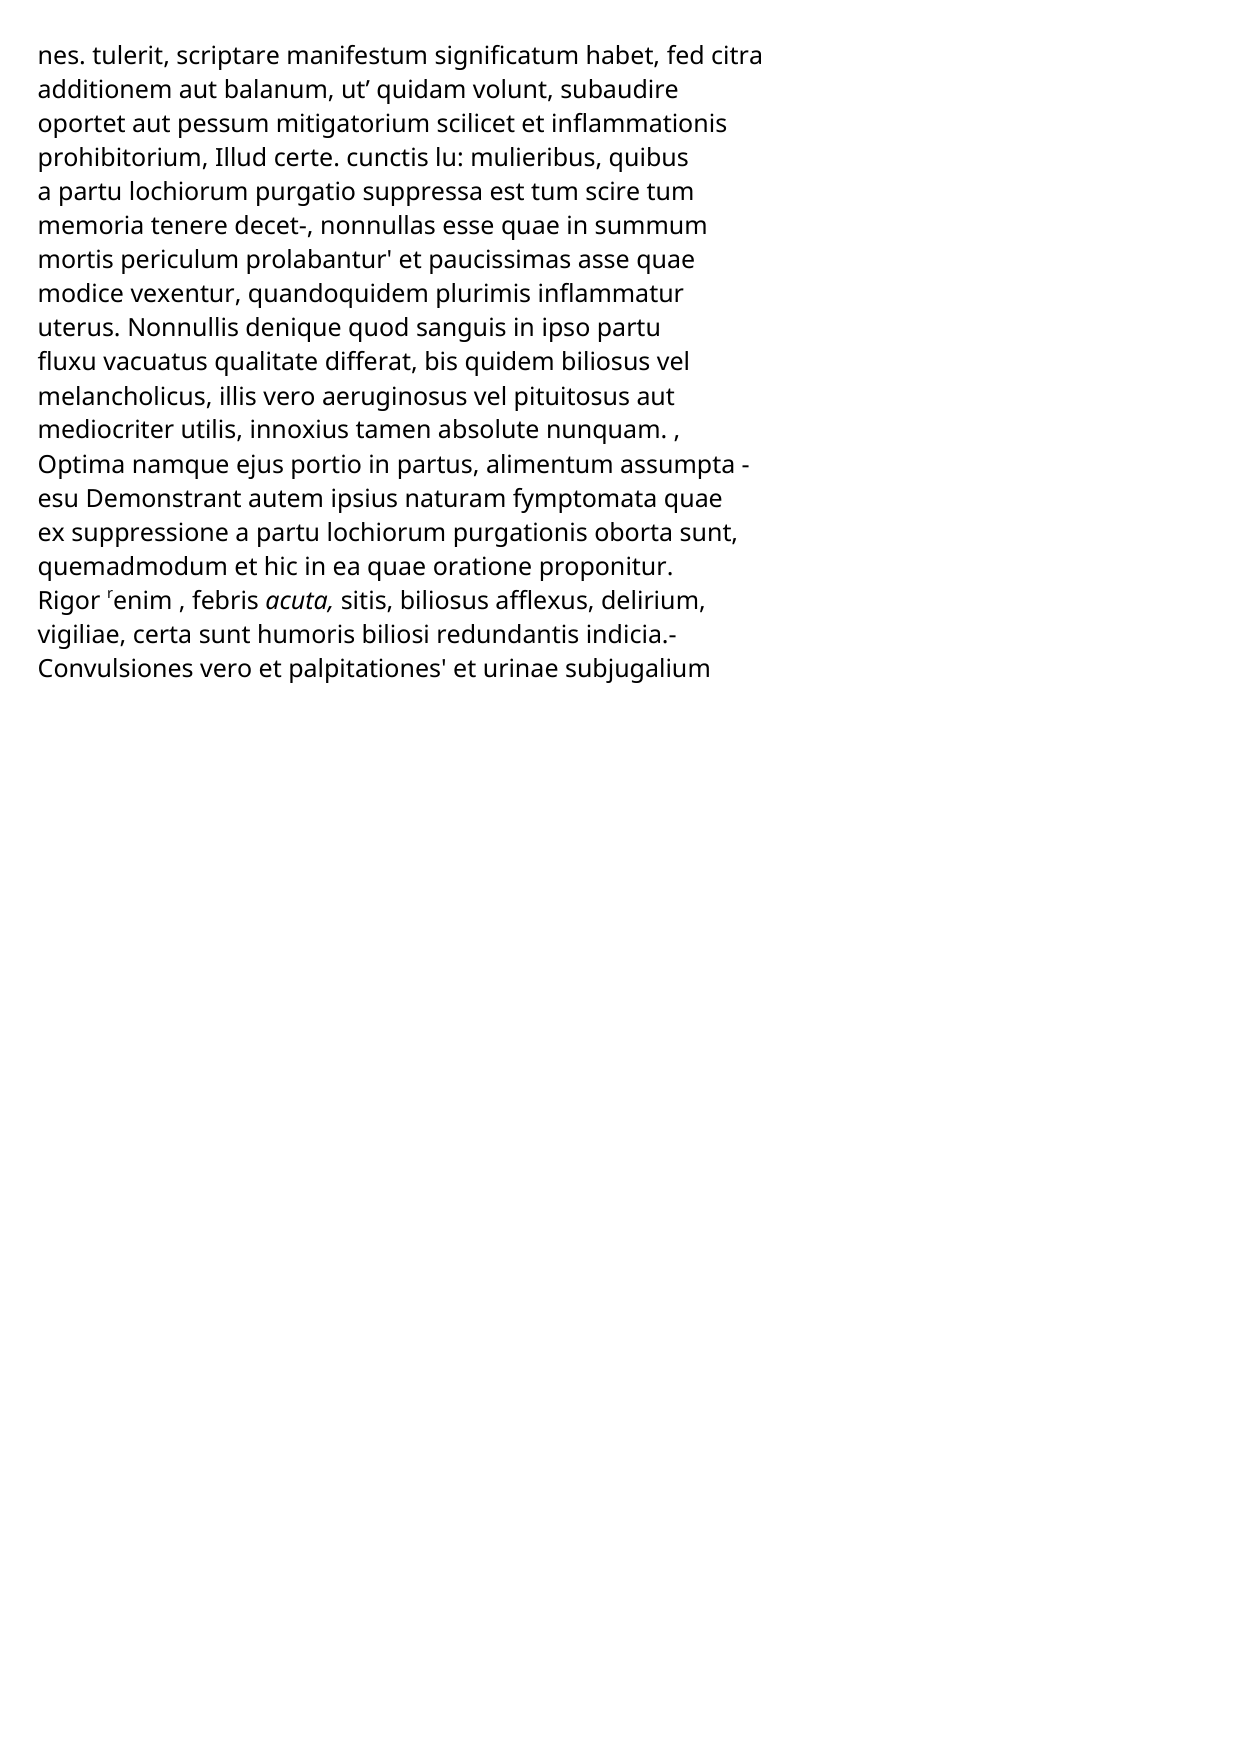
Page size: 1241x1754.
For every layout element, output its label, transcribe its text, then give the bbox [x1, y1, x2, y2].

text nes. tulerit, scriptare manifestum significatum habet, fed citra additionem aut balanum, ut’ quidam volunt, subaudire oportet aut pessum mitigatorium scilicet et inflammationis prohibitorium, Illud certe. cunctis lu: mulieribus, quibus a partu lochiorum purgatio suppressa est tum scire tum memoria tenere decet-, nonnullas esse quae in summum mortis periculum prolabantur' et paucissimas asse quae modice vexentur, quandoquidem plurimis inflammatur uterus. Nonnullis denique quod sanguis in ipso partu fluxu vacuatus qualitate differat, bis quidem biliosus vel melancholicus, illis vero aeruginosus vel pituitosus aut mediocriter utilis, innoxius tamen absolute nunquam. , Optima namque ejus portio in partus, alimentum assumpta - esu Demonstrant autem ipsius naturam fymptomata quae ex suppressione a partu lochiorum purgationis oborta sunt, quemadmodum et hic in ea quae oratione proponitur. Rigor renim , febris acuta, sitis, biliosus afflexus, delirium, vigiliae, certa sunt humoris biliosi redundantis indicia.- Convulsiones vero et palpitationes' et urinae subjugalium [37, 37, 1203, 685]
